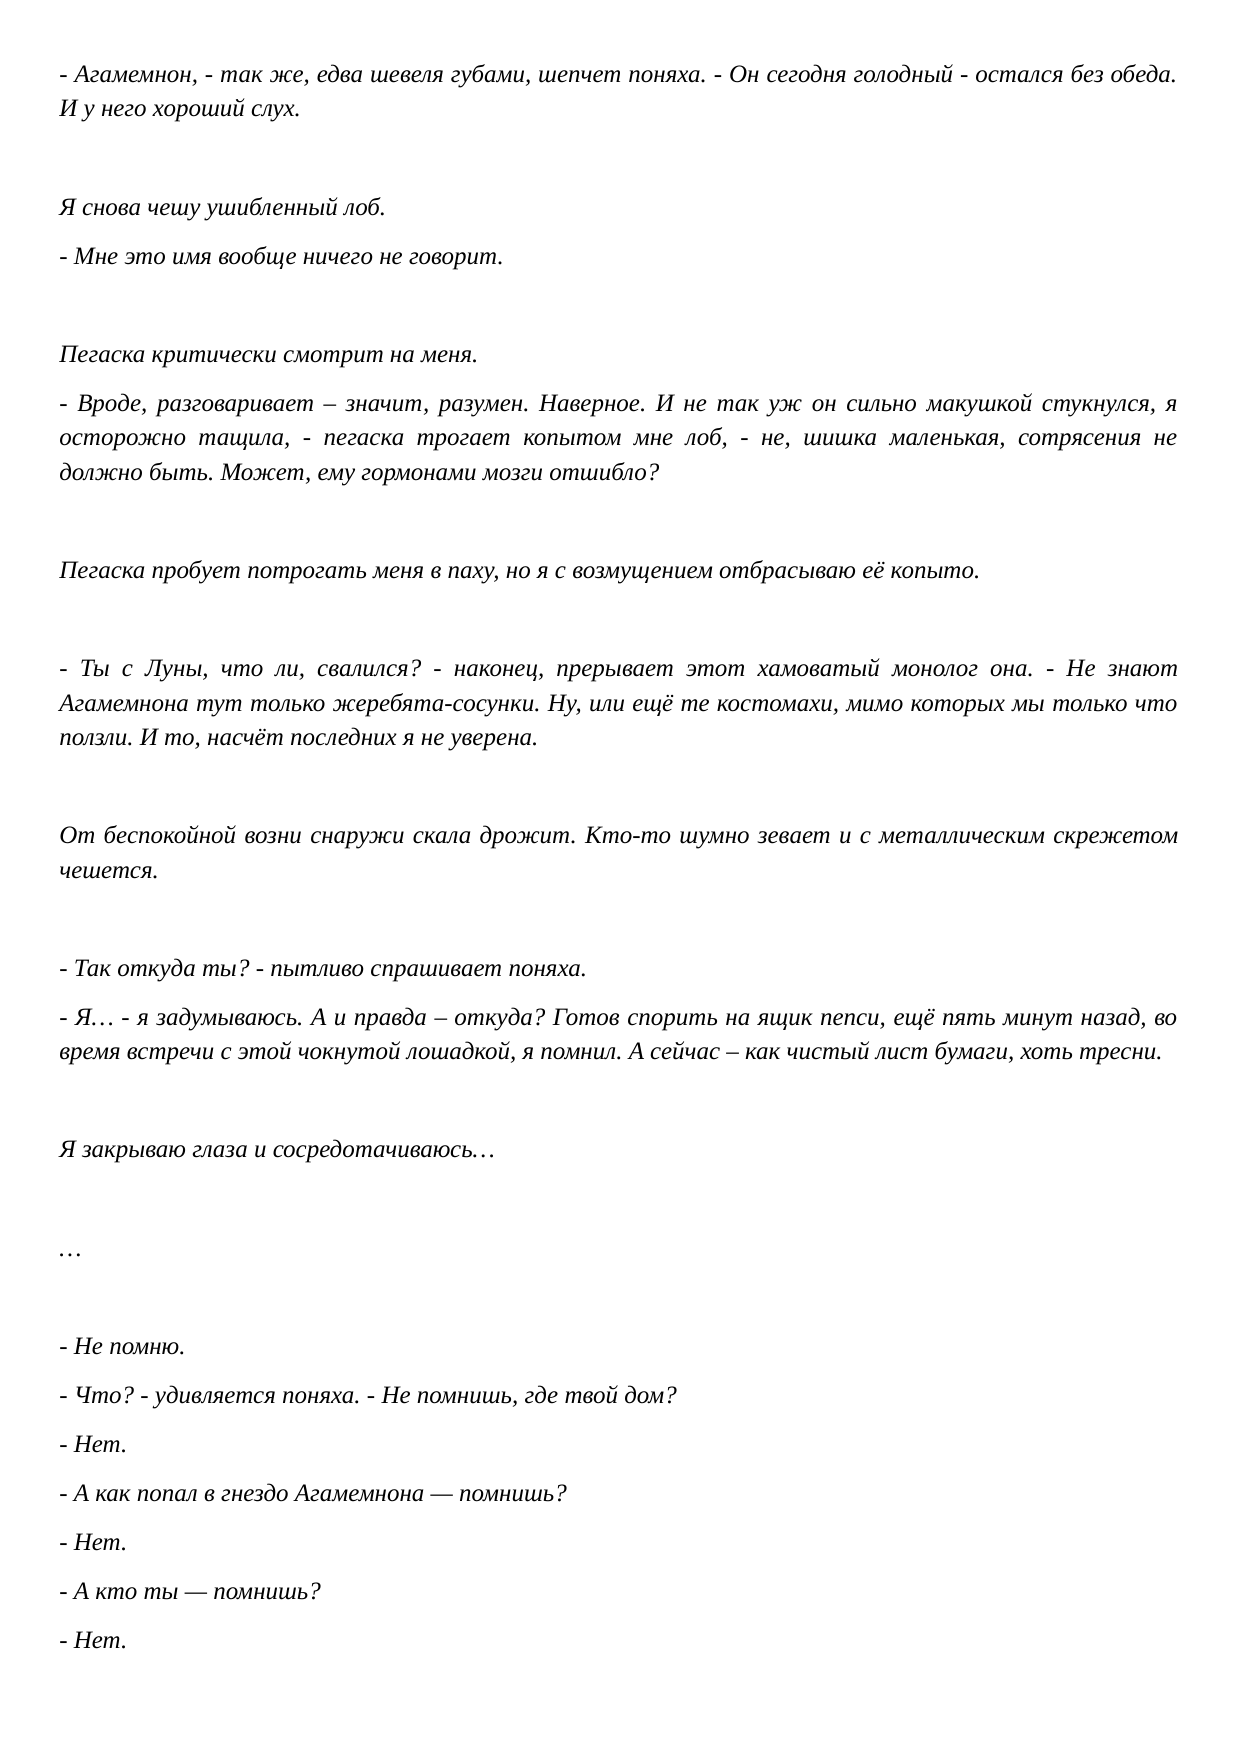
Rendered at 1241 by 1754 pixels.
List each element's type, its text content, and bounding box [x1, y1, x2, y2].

text - Нет. [59, 1527, 1181, 1556]
text - А как попал в гнездо Агамемнона — помнишь? [59, 1478, 1181, 1507]
text - Ты с Луны, что ли, свалился? - наконец, прерывает этот хамоватый монолог она. - Не знают Агамемнона тут только жеребята-сосунки. Ну, или ещё те костомахи, мимо которых мы только что ползли. И то, насчёт последних я не уверена. [59, 653, 1181, 751]
text Пегаска пробует потрогать меня в паху, но я с возмущением отбрасываю её копыто. [59, 555, 1181, 584]
text - Так откуда ты? - пытливо спрашивает поняха. [59, 953, 1181, 982]
text - Вроде, разговаривает – значит, разумен. Наверное. И не так уж он сильно макушкой стукнулся, я осторожно тащила, - пегаска трогает копытом мне лоб, - не, шишка маленькая, сотрясения не должно быть. Может, ему гормонами мозги отшибло? [59, 388, 1181, 486]
text Я снова чешу ушибленный лоб. [59, 192, 1181, 220]
text Я закрываю глаза и сосредотачиваюсь… [59, 1134, 1181, 1163]
text Пегаска критически смотрит на меня. [59, 339, 1181, 368]
text - Агамемнон, - так же, едва шевеля губами, шепчет поняха. - Он сегодня голодный - остался без обеда. И у него хороший слух. [59, 59, 1181, 122]
text От беспокойной возни снаружи скала дрожит. Кто-то шумно зевает и с металлическим скрежетом чешется. [59, 820, 1181, 883]
text - Я… - я задумываюсь. А и правда – откуда? Готов спорить на ящик пепси, ещё пять минут назад, во время встречи с этой чокнутой лошадкой, я помнил. А сейчас – как чистый лист бумаги, хоть тресни. [59, 1002, 1181, 1065]
text - А кто ты — помнишь? [59, 1576, 1181, 1605]
text - Мне это имя вообще ничего не говорит. [59, 241, 1181, 269]
text - Что? - удивляется поняха. - Не помнишь, где твой дом? [59, 1380, 1181, 1408]
text … [59, 1233, 1181, 1261]
text - Нет. [59, 1429, 1181, 1458]
text - Нет. [59, 1625, 1181, 1654]
text - Не помню. [59, 1331, 1181, 1359]
